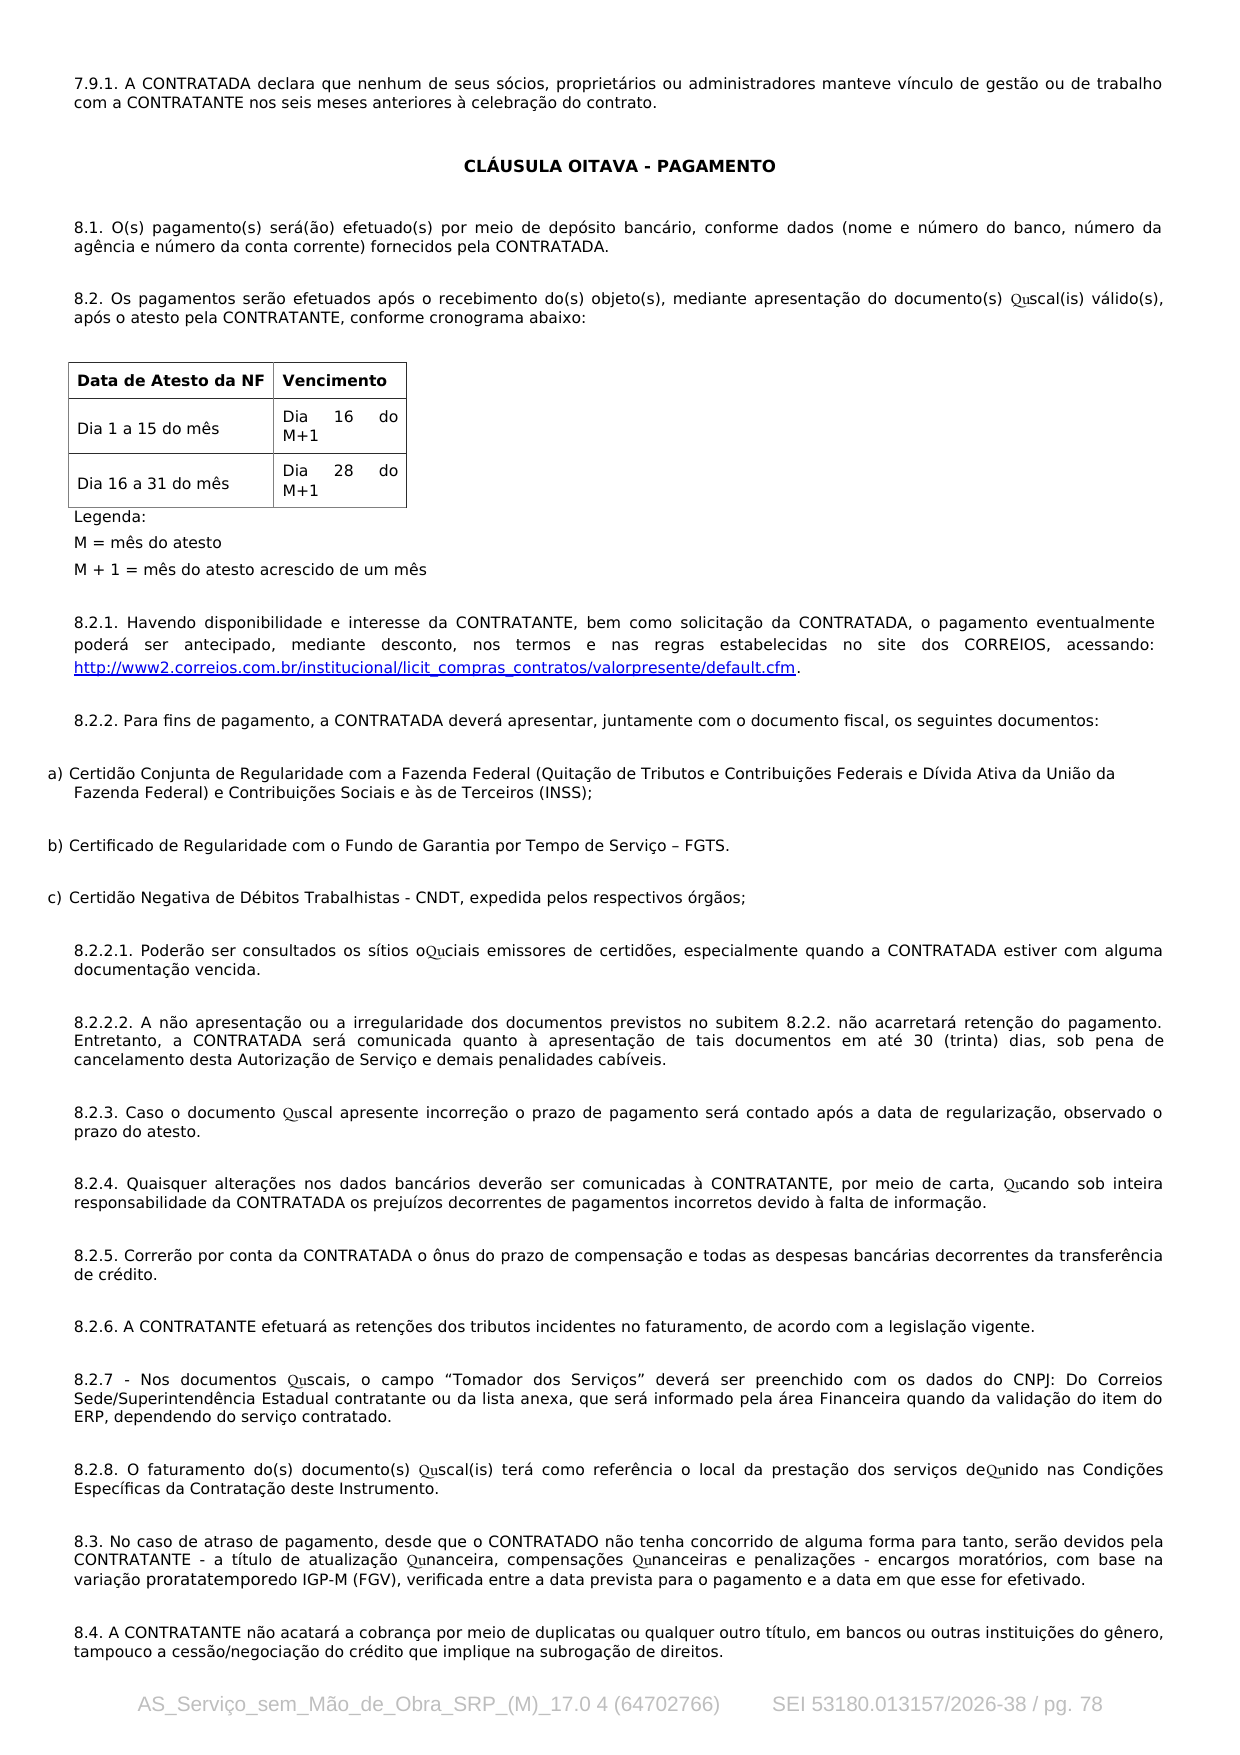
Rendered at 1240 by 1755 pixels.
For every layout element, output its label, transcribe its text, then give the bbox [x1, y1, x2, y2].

table_cell Dia 16 a 31 do mês [69, 454, 273, 507]
table_cell Dia 1 a 15 do mês [69, 399, 273, 452]
table_cell Dia 28 do M+1 [274, 454, 406, 507]
text 8.2.2.2. A não apresentação ou a irregularidade dos documentos previstos no subitem 8.2.2. não acarretará retenção do pagamento. Entretanto, a CONTRATADA será comunicada quanto à apresentação de tais documentos em até 30 (trinta) dias, sob pena de cancelamento desta Autorização de Serviço e demais penalidades cabíveis. [74, 1014, 1165, 1069]
table_header Vencimento [274, 363, 406, 398]
text Legenda: [74, 508, 1165, 526]
list Certidão Conjunta de Regularidade com a Fazenda Federal (Quitação de Tributos e Contribuições Federais e Dívida Ativa da União da [47, 764, 1165, 783]
text 8.2.2. Para fins de pagamento, a CONTRATADA deverá apresentar, juntamente com o documento fiscal, os seguintes documentos: [74, 712, 1165, 730]
text 8.2.7 - Nos documentos scais, o campo “Tomador dos Serviços” deverá ser preenchido com os dados do CNPJ: Do Correios Sede/Superintendência Estadual contratante ou da lista anexa, que será informado pela área Financeira quando da validação do item do ERP, dependendo do serviço contratado. [74, 1371, 1165, 1427]
text 8.4. A CONTRATANTE não acatará a cobrança por meio de duplicatas ou qualquer outro título, em bancos ou outras instituições do gênero, tampouco a cessão/negociação do crédito que implique na subrogação de direitos. [74, 1624, 1165, 1661]
text M + 1 = mês do atesto acrescido de um mês [74, 561, 1165, 579]
list Certificado de Regularidade com o Fundo de Garantia por Tempo de Serviço – FGTS. [47, 837, 1165, 855]
text 7.9.1. A CONTRATADA declara que nenhum de seus sócios, proprietários ou administradores manteve vínculo de gestão ou de trabalho com a CONTRATANTE nos seis meses anteriores à celebração do contrato. [74, 75, 1165, 112]
text 8.2.2.1. Poderão ser consultados os sítios ociais emissores de certidões, especialmente quando a CONTRATADA estiver com alguma documentação vencida. [74, 942, 1165, 979]
text 8.2.8. O faturamento do(s) documento(s) scal(is) terá como referência o local da prestação dos serviços denido nas Condições Específicas da Contratação deste Instrumento. [74, 1461, 1165, 1498]
table_header Data de Atesto da NF [69, 363, 273, 398]
text 8.2. Os pagamentos serão efetuados após o recebimento do(s) objeto(s), mediante apresentação do documento(s) scal(is) válido(s), após o atesto pela CONTRATANTE, conforme cronograma abaixo: [74, 290, 1165, 327]
text Fazenda Federal) e Contribuições Sociais e às de Terceiros (INSS); [74, 784, 1165, 802]
text 8.2.3. Caso o documento scal apresente incorreção o prazo de pagamento será contado após a data de regularização, observado o prazo do atesto. [74, 1104, 1165, 1141]
subtitle CLÁUSULA OITAVA - PAGAMENTO [70, 157, 1170, 176]
text 8.2.5. Correrão por conta da CONTRATADA o ônus do prazo de compensação e todas as despesas bancárias decorrentes da transferência de crédito. [74, 1247, 1165, 1284]
text 8.1. O(s) pagamento(s) será(ão) efetuado(s) por meio de depósito bancário, conforme dados (nome e número do banco, número da agência e número da conta corrente) fornecidos pela CONTRATADA. [74, 219, 1165, 256]
table_cell Dia 16 do M+1 [274, 399, 406, 452]
text 8.2.1. Havendo disponibilidade e interesse da CONTRATANTE, bem como solicitação da CONTRATADA, o pagamento eventualmente poderá ser antecipado, mediante desconto, nos termos e nas regras estabelecidas no site dos CORREIOS, acessando: http://www2.correios.com.br/institucional/licit_compras_contratos/valorpresente/default.cfm. [74, 613, 1157, 677]
text M = mês do atesto [74, 534, 1165, 553]
text 8.2.4. Quaisquer alterações nos dados bancários deverão ser comunicadas à CONTRATANTE, por meio de carta, cando sob inteira responsabilidade da CONTRATADA os prejuízos decorrentes de pagamentos incorretos devido à falta de informação. [74, 1175, 1165, 1212]
text 8.2.6. A CONTRATANTE efetuará as retenções dos tributos incidentes no faturamento, de acordo com a legislação vigente. [74, 1318, 1165, 1336]
list Certidão Negativa de Débitos Trabalhistas - CNDT, expedida pelos respectivos órgãos; [47, 889, 1165, 908]
text 8.3. No caso de atraso de pagamento, desde que o CONTRATADO não tenha concorrido de alguma forma para tanto, serão devidos pela CONTRATANTE - a título de atualização nanceira, compensações nanceiras e penalizações - encargos moratórios, com base na variação proratatemporedo IGP-M (FGV), verificada entre a data prevista para o pagamento e a data em que esse for efetivado. [74, 1533, 1165, 1589]
